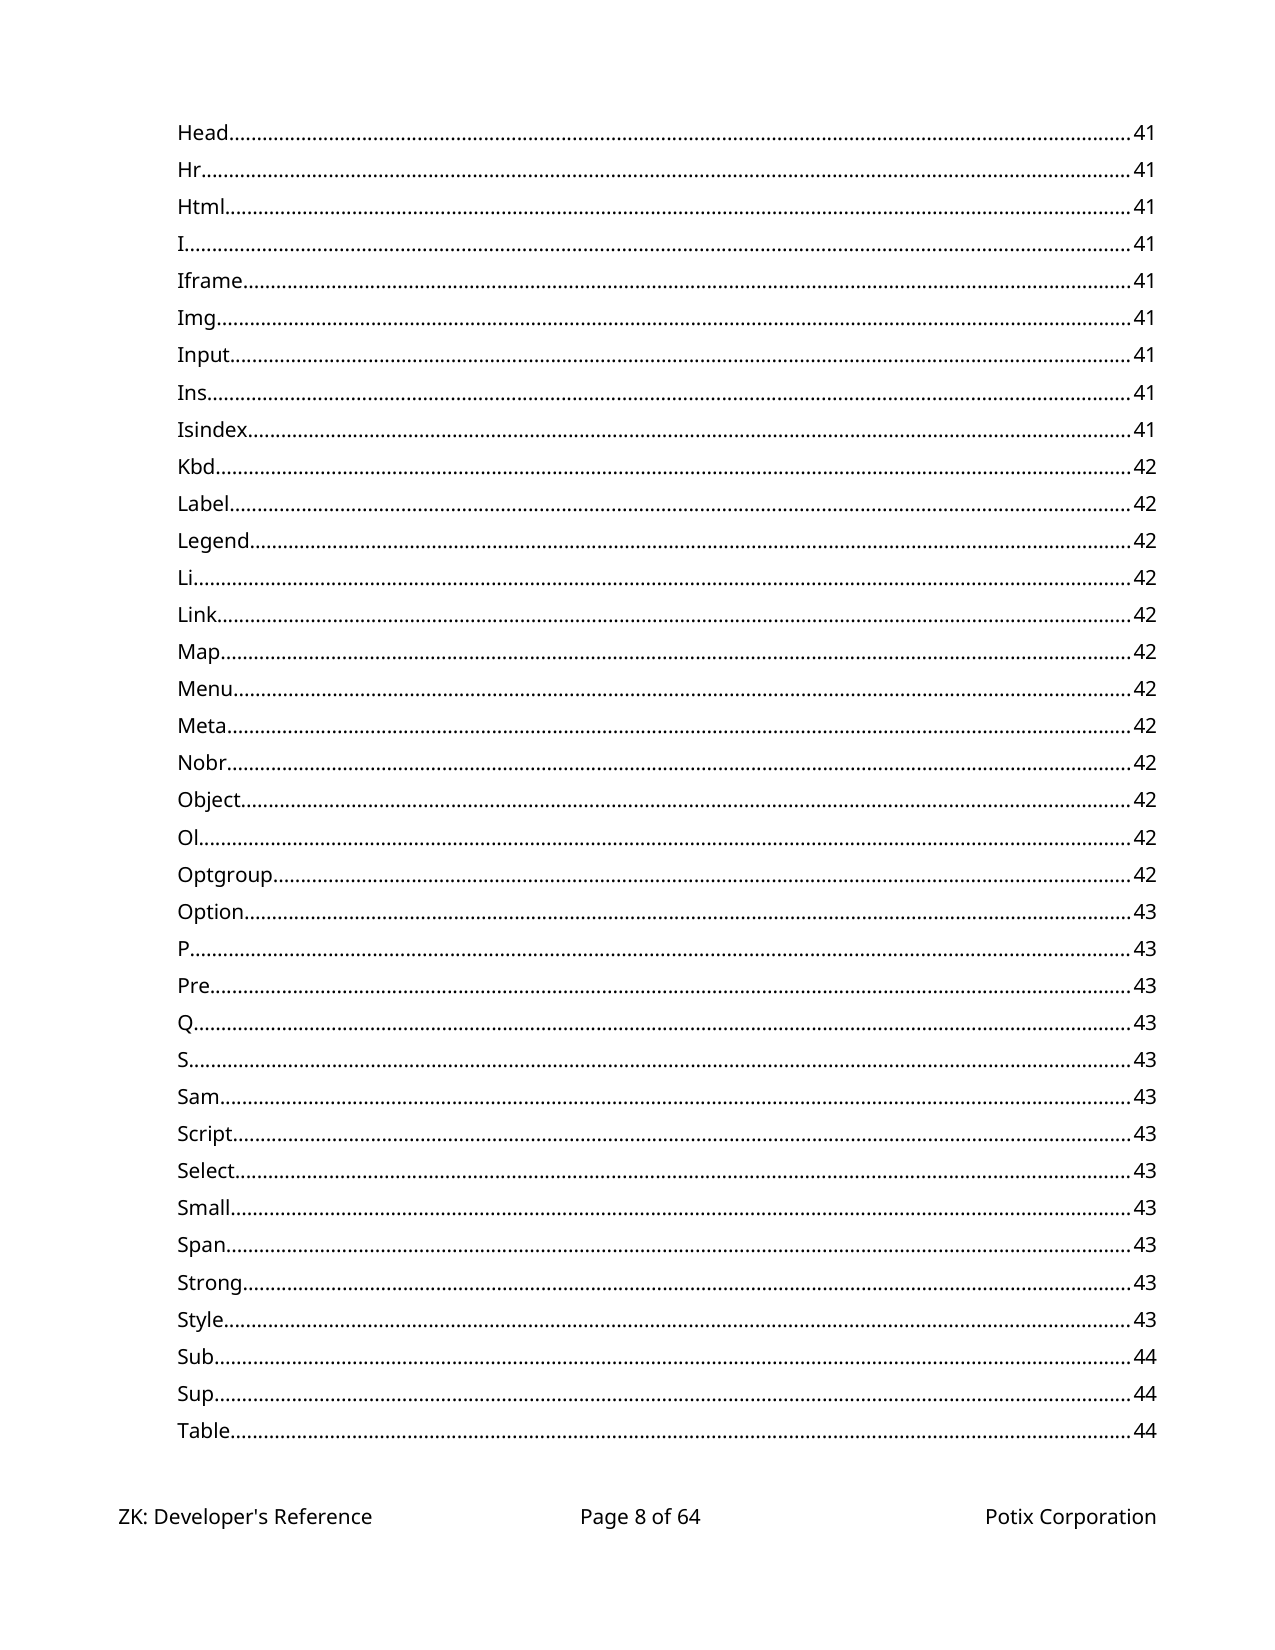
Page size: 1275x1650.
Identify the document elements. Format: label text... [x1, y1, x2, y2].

text Pre 43 [177, 971, 1157, 999]
text Nobr 42 [177, 748, 1157, 777]
text Style 43 [177, 1305, 1157, 1333]
text Optgroup 42 [177, 860, 1157, 888]
text Html 41 [177, 192, 1157, 221]
text Option 43 [177, 897, 1157, 925]
text Q 43 [177, 1008, 1157, 1036]
text P 43 [177, 934, 1157, 962]
text Small 43 [177, 1193, 1157, 1222]
text Meta 42 [177, 711, 1157, 740]
text Ins 41 [177, 378, 1157, 406]
text Link 42 [177, 600, 1157, 628]
text Map 42 [177, 637, 1157, 666]
text Menu 42 [177, 674, 1157, 703]
text Ol 42 [177, 823, 1157, 851]
text Isindex 41 [177, 415, 1157, 443]
text Sub 44 [177, 1342, 1157, 1370]
text Select 43 [177, 1156, 1157, 1185]
text Legend 42 [177, 526, 1157, 554]
text Li 42 [177, 563, 1157, 591]
text Object 42 [177, 786, 1157, 814]
text Img 41 [177, 303, 1157, 332]
text Input 41 [177, 341, 1157, 369]
text Head 41 [177, 118, 1157, 146]
text Label 42 [177, 489, 1157, 517]
text Hr 41 [177, 155, 1157, 183]
text Script 43 [177, 1119, 1157, 1148]
text S 43 [177, 1045, 1157, 1073]
text Kbd 42 [177, 452, 1157, 480]
text Table 44 [177, 1416, 1157, 1444]
text Strong 43 [177, 1268, 1157, 1296]
text I 41 [177, 229, 1157, 258]
text Sam 43 [177, 1082, 1157, 1111]
text Iframe 41 [177, 266, 1157, 295]
text Span 43 [177, 1231, 1157, 1259]
text Sup 44 [177, 1379, 1157, 1407]
